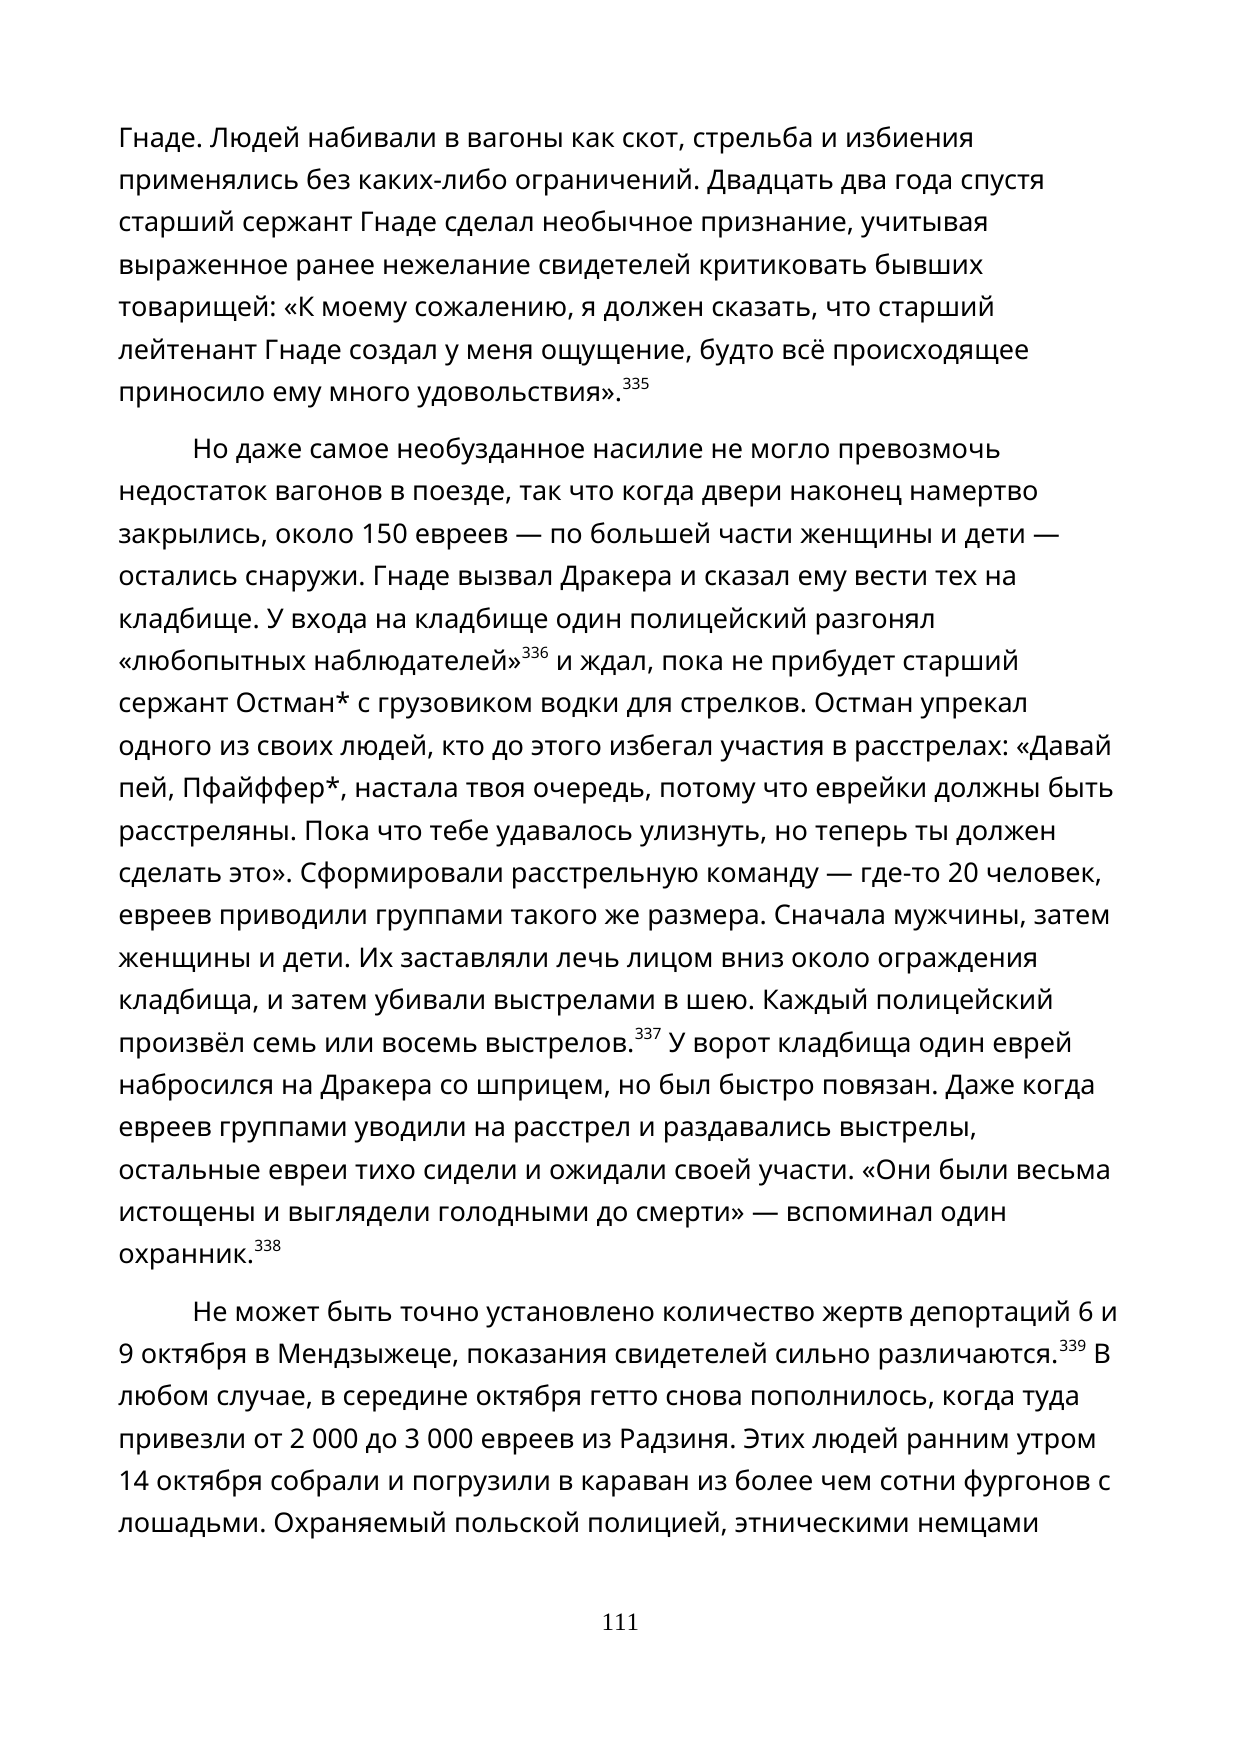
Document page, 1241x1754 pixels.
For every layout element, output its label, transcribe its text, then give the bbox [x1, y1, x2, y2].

text Но даже самое необузданное насилие не могло превозмочь недостаток вагонов в поезде, так что когда двери наконец намертво закрылись, около 150 евреев — по большей части женщины и дети — остались снаружи. Гнаде вызвал Дракера и сказал ему вести тех на кладбище. У входа на кладбище один полицейский разгонял «любопытных наблюдателей» и ждал, пока не прибудет старший сержант Остман* с грузовиком водки для стрелков. Остман упрекал одного из своих людей, кто до этого избегал участия в расстрелах: «Давай пей, Пфайффер*, настала твоя очередь, потому что еврейки должны быть расстреляны. Пока что тебе удавалось улизнуть, но теперь ты должен сделать это». Сформировали расстрельную команду — где-то 20 человек, евреев приводили группами такого же размера. Сначала мужчины, затем женщины и дети. Их заставляли лечь лицом вниз около ограждения кладбища, и затем убивали выстрелами в шею. Каждый полицейский произвёл семь или восемь выстрелов. У ворот кладбища один еврей набросился на Дракера со шприцем, но был быстро повязан. Даже когда евреев группами уводили на расстрел и раздавались выстрелы, остальные евреи тихо сидели и ожидали своей участи. «Они были весьма истощены и выглядели голодными до смерти» — вспоминал один охранник. [118, 429, 1122, 1272]
text Гнаде. Людей набивали в вагоны как скот, стрельба и избиения применялись без каких-либо ограничений. Двадцать два года спустя старший сержант Гнаде сделал необычное признание, учитывая выраженное ранее нежелание свидетелей критиковать бывших товарищей: «К моему сожалению, я должен сказать, что старший лейтенант Гнаде создал у меня ощущение, будто всё происходящее приносило ему много удовольствия». [118, 118, 1122, 409]
text Не может быть точно установлено количество жертв депортаций 6 и 9 октября в Мендзыжеце, показания свидетелей сильно различаются. В любом случае, в середине октября гетто снова пополнилось, когда туда привезли от 2 000 до 3 000 евреев из Радзиня. Этих людей ранним утром 14 октября собрали и погрузили в караван из более чем сотни фургонов с лошадьми. Охраняемый польской полицией, этническими немцами [118, 1292, 1122, 1541]
